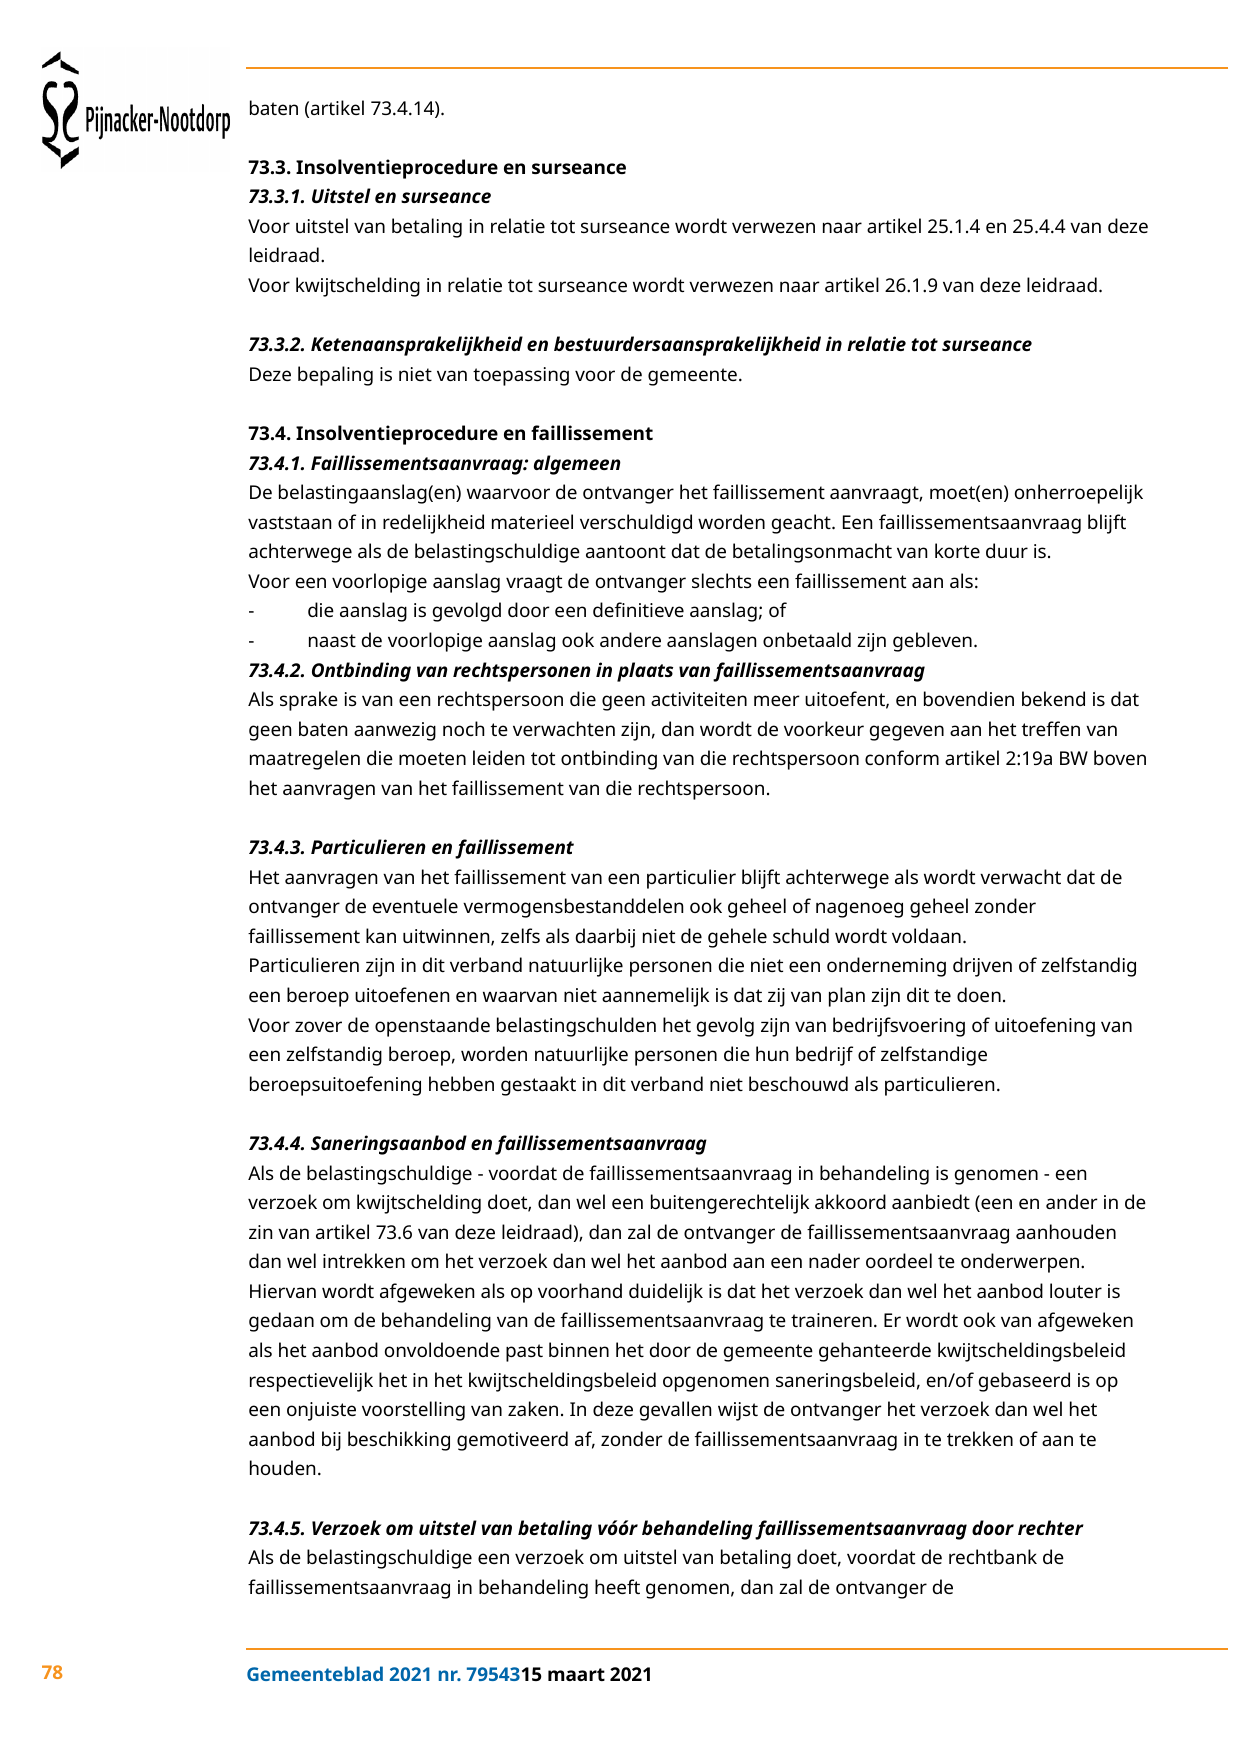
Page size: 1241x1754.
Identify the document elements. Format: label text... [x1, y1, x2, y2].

text Hiervan wordt afgeweken als op voorhand duidelijk is dat het verzoek dan wel het aanbod louter is gedaan om de behandeling van de faillissementsaanvraag te traineren. Er wordt ook van afgeweken als het aanbod onvoldoende past binnen het door de gemeente gehanteerde kwijtscheldingsbeleid respectievelijk het in het kwijtscheldingsbeleid opgenomen saneringsbeleid, en/of gebaseerd is op een onjuiste voorstelling van zaken. In deze gevallen wijst de ontvanger het verzoek dan wel het aanbod bij beschikking gemotiveerd af, zonder de faillissementsaanvraag in te trekken of aan te houden. [248, 1278, 1152, 1481]
text 73.3.1. Uitstel en surseance [248, 183, 1152, 209]
text 73.4.4. Saneringsaanbod en faillissementsaanvraag [248, 1130, 1152, 1156]
text Als de belastingschuldige - voordat de faillissementsaanvraag in behandeling is genomen - een verzoek om kwijtschelding doet, dan wel een buitengerechtelijk akkoord aanbiedt (een en ander in de zin van artikel 73.6 van deze leidraad), dan zal de ontvanger de faillissementsaanvraag aanhouden dan wel intrekken om het verzoek dan wel het aanbod aan een nader oordeel te onderwerpen. [248, 1160, 1152, 1274]
text De belastingaanslag(en) waarvoor de ontvanger het faillissement aanvraagt, moet(en) onherroepelijk vaststaan of in redelijkheid materieel verschuldigd worden geacht. Een faillissementsaanvraag blijft achterwege als de belastingschuldige aantoont dat de betalingsonmacht van korte duur is. [248, 479, 1152, 564]
picture [41, 47, 231, 172]
text 73.3.2. Ketenaansprakelijkheid en bestuurdersaansprakelijkheid in relatie tot surseance [248, 331, 1152, 357]
text 73.4.1. Faillissementsaanvraag: algemeen [248, 450, 1152, 476]
list naast de voorlopige aanslag ook andere aanslagen onbetaald zijn gebleven. [248, 627, 1152, 653]
text Als de belastingschuldige een verzoek om uitstel van betaling doet, voordat de rechtbank de faillissementsaanvraag in behandeling heeft genomen, dan zal de ontvanger de [248, 1544, 1152, 1600]
text 73.4. Insolventieprocedure en faillissement [248, 420, 1152, 446]
text Voor een voorlopige aanslag vraagt de ontvanger slechts een faillissement aan als: [248, 568, 1152, 594]
list die aanslag is gevolgd door een definitieve aanslag; of [248, 598, 1152, 623]
text Deze bepaling is niet van toepassing voor de gemeente. [248, 361, 1152, 387]
text 73.4.2. Ontbinding van rechtspersonen in plaats van faillissementsaanvraag [248, 657, 1152, 683]
text Particulieren zijn in dit verband natuurlijke personen die niet een onderneming drijven of zelfstandig een beroep uitoefenen en waarvan niet aannemelijk is dat zij van plan zijn dit te doen. [248, 953, 1152, 1008]
text Het aanvragen van het faillissement van een particulier blijft achterwege als wordt verwacht dat de ontvanger de eventuele vermogensbestanddelen ook geheel of nagenoeg geheel zonder faillissement kan uitwinnen, zelfs als daarbij niet de gehele schuld wordt voldaan. [248, 864, 1152, 949]
text Voor zover de openstaande belastingschulden het gevolg zijn van bedrijfsvoering of uitoefening van een zelfstandig beroep, worden natuurlijke personen die hun bedrijf of zelfstandige beroepsuitoefening hebben gestaakt in dit verband niet beschouwd als particulieren. [248, 1012, 1152, 1097]
text Voor kwijtschelding in relatie tot surseance wordt verwezen naar artikel 26.1.9 van deze leidraad. [248, 272, 1152, 298]
text Als sprake is van een rechtspersoon die geen activiteiten meer uitoefent, en bovendien bekend is dat geen baten aanwezig noch te verwachten zijn, dan wordt de voorkeur gegeven aan het treffen van maatregelen die moeten leiden tot ontbinding van die rechtspersoon conform artikel 2:19a BW boven het aanvragen van het faillissement van die rechtspersoon. [248, 686, 1152, 801]
text baten (artikel 73.4.14). [248, 95, 1152, 121]
text 73.3. Insolventieprocedure en surseance [248, 154, 1152, 180]
text 73.4.5. Verzoek om uitstel van betaling vóór behandeling faillissementsaanvraag door rechter [248, 1515, 1152, 1541]
text 73.4.3. Particulieren en faillissement [248, 834, 1152, 860]
text Voor uitstel van betaling in relatie tot surseance wordt verwezen naar artikel 25.1.4 en 25.4.4 van deze leidraad. [248, 213, 1152, 268]
